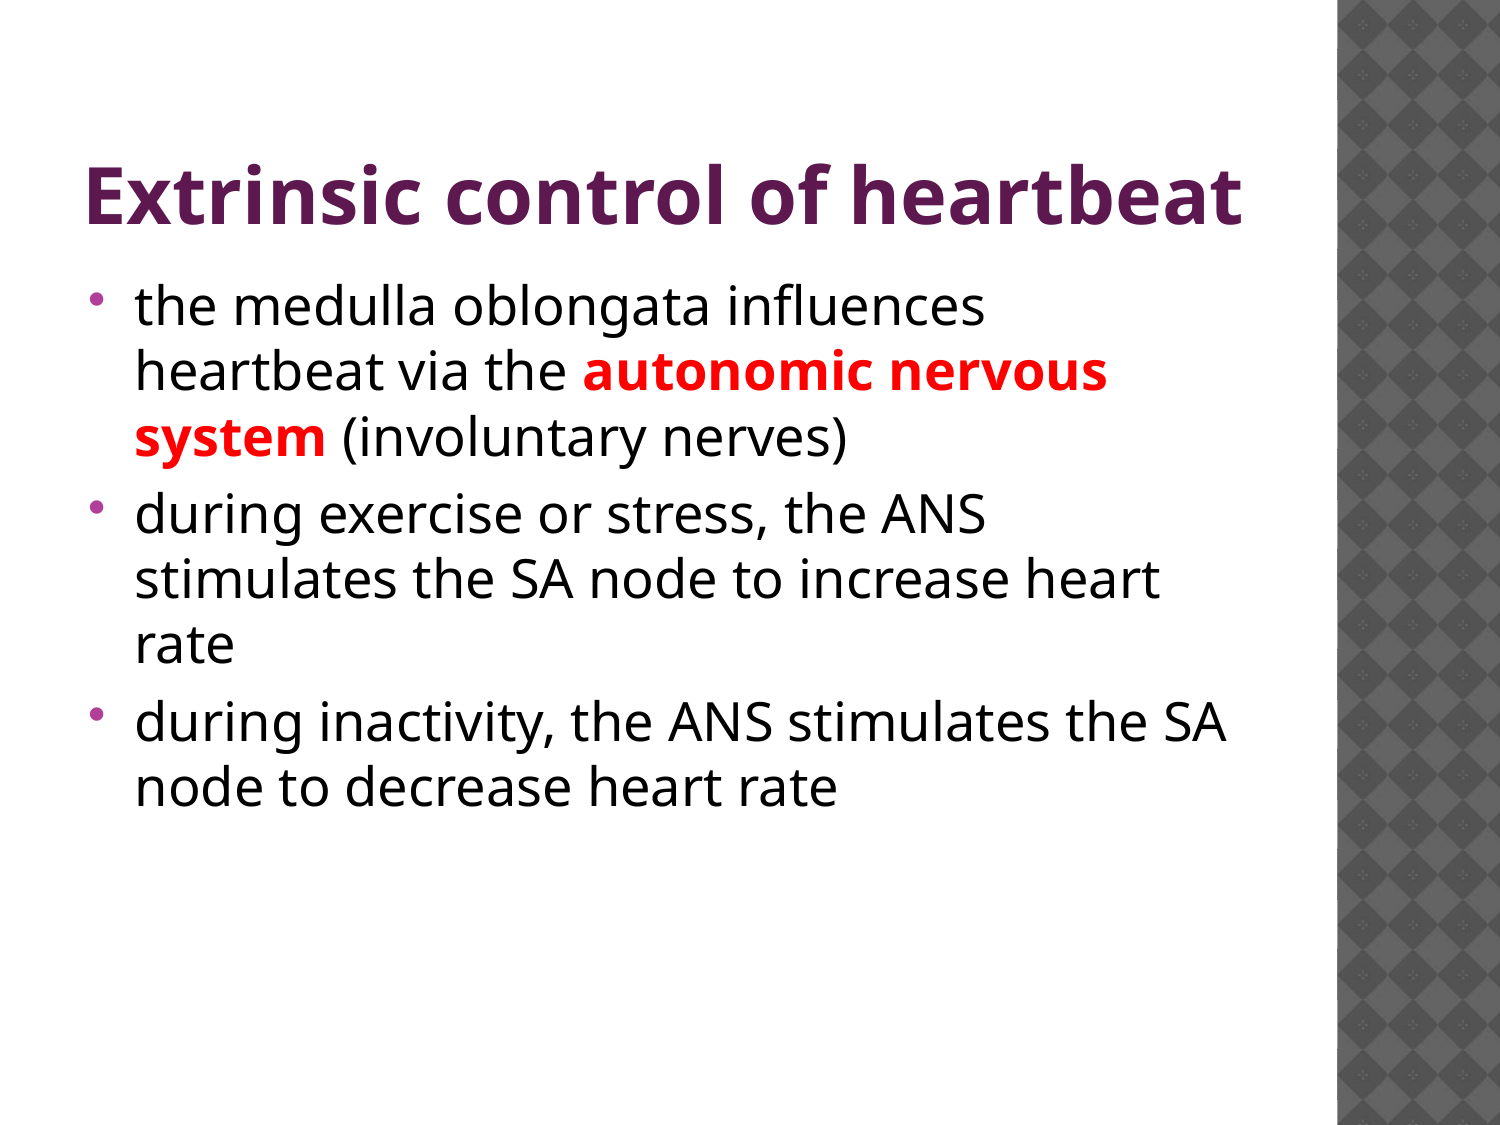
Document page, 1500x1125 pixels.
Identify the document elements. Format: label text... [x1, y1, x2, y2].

picture [1337, 0, 1500, 1125]
list the medulla oblongata influences heartbeat via the autonomic nervous system (involuntary nerves) during exercise or stress, the ANS stimulates the SA node to increase heart rate during inactivity, the ANS stimulates the SA node to decrease heart rate [75, 264, 1263, 1060]
title Extrinsic control of heartbeat [75, 52, 1263, 240]
